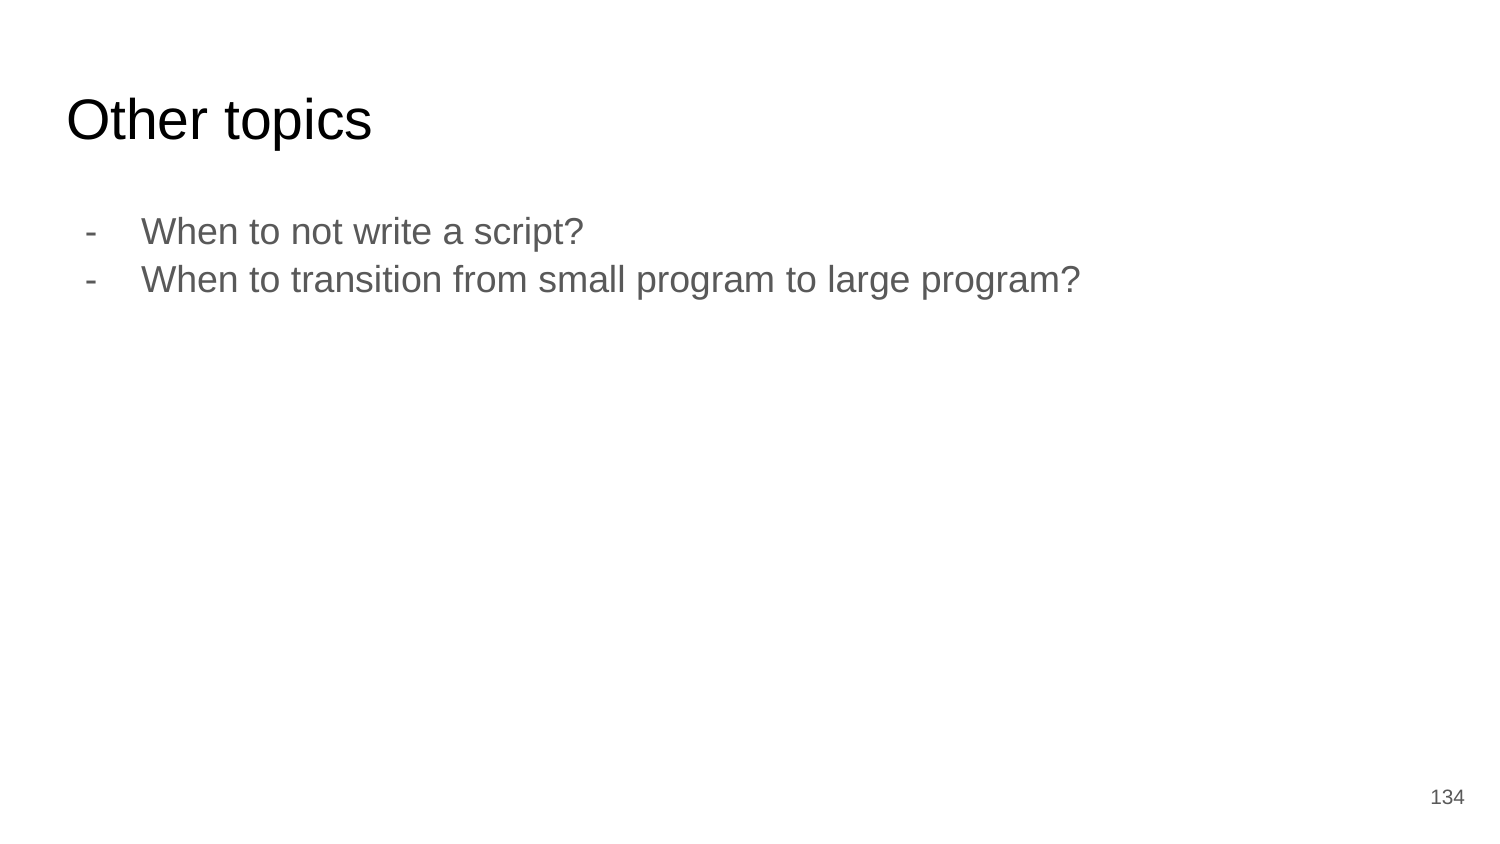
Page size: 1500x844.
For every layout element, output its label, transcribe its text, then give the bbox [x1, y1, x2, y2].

list When to not write a script? When to transition from small program to large program? [51, 189, 1449, 750]
title Other topics [51, 72, 1449, 167]
slide_number [1389, 764, 1480, 830]
